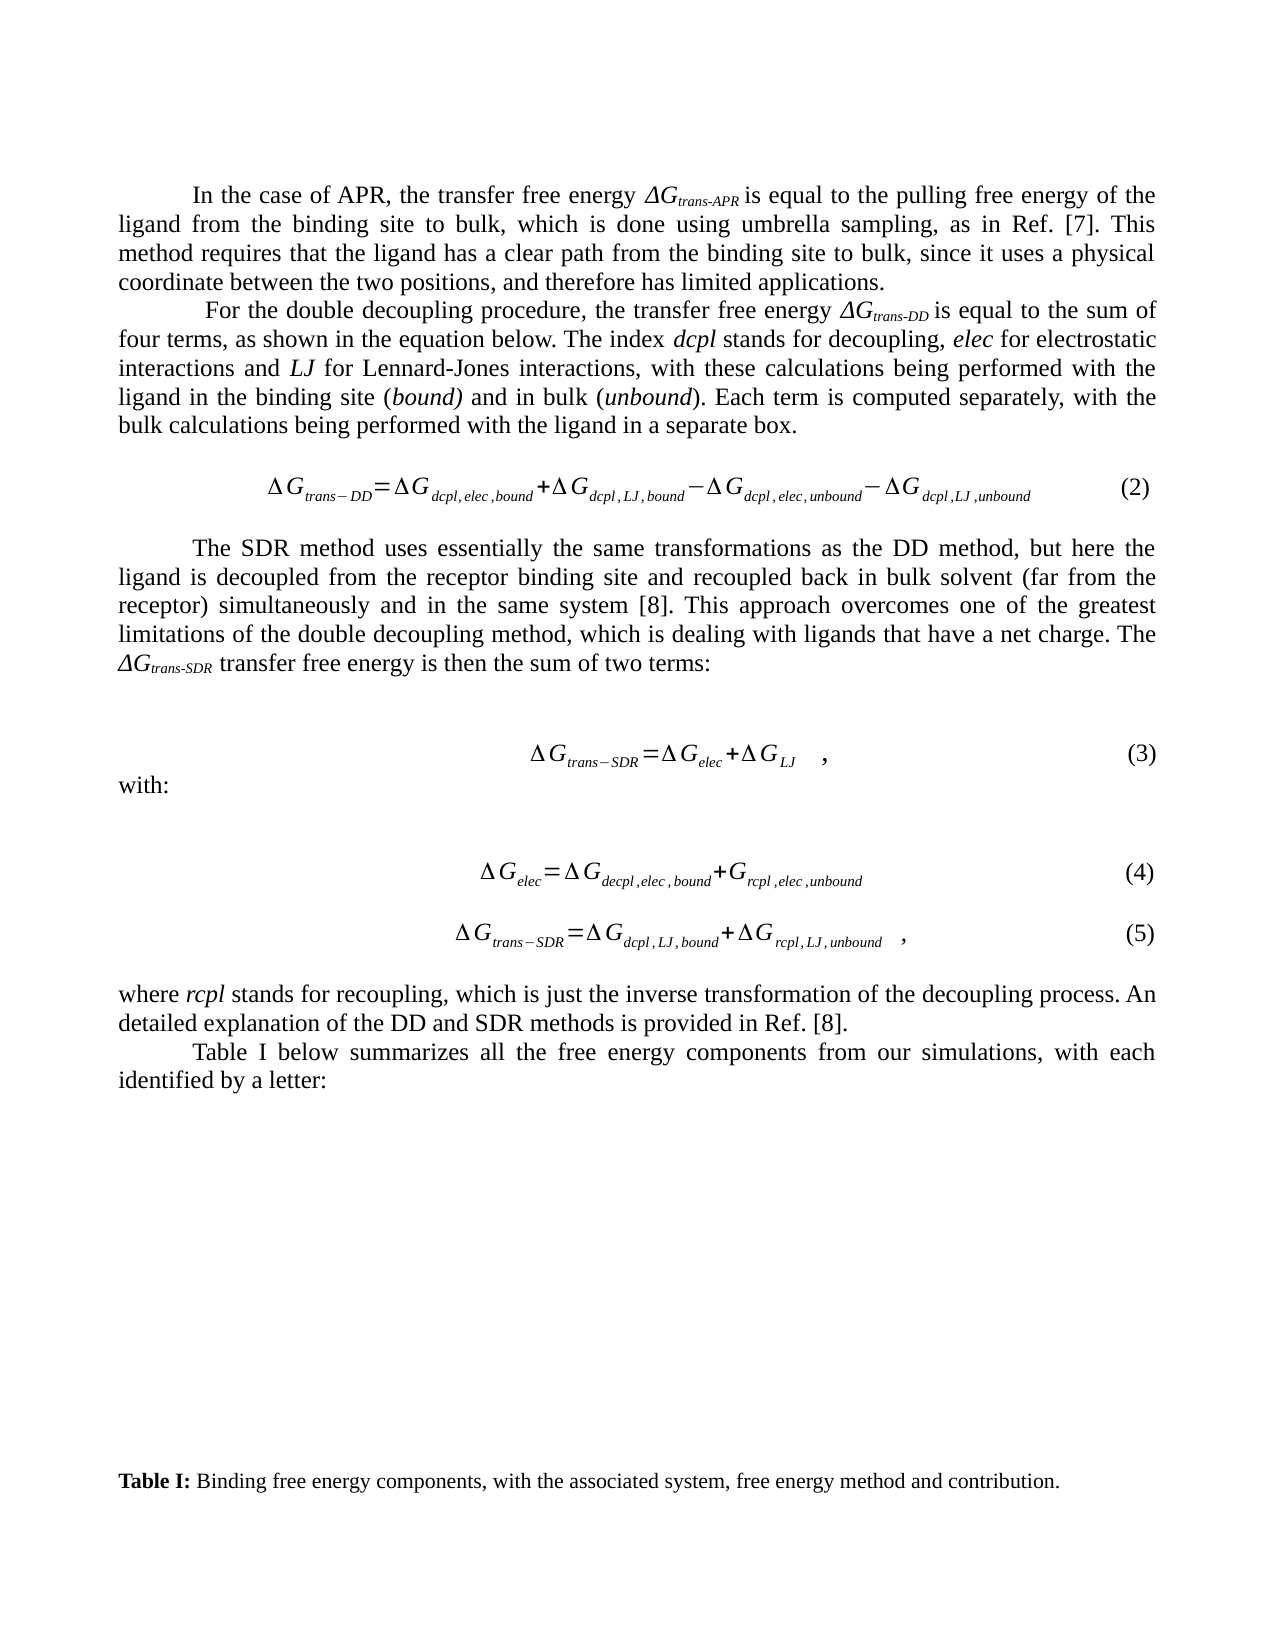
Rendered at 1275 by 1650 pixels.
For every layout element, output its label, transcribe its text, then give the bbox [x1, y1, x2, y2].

text Table I: Binding free energy components, with the associated system, free energy method and contribution. [118, 1468, 1157, 1493]
text The SDR method uses essentially the same transformations as the DD method, but here the ligand is decoupled from the receptor binding site and recoupled back in bulk solvent (far from the receptor) simultaneously and in the same system [8]. This approach overcomes one of the greatest limitations of the double decoupling method, which is dealing with ligands that have a net charge. The ΔGtrans-SDR transfer free energy is then the sum of two terms: [118, 533, 1157, 677]
text , (5) [118, 918, 1157, 950]
text For the double decoupling procedure, the transfer free energy ΔGtrans-DD is equal to the sum of four terms, as shown in the equation below. The index dcpl stands for decoupling, elec for electrostatic interactions and LJ for Lennard-Jones interactions, with these calculations being performed with the ligand in the binding site (bound) and in bulk (unbound). Each term is computed separately, with the bulk calculations being performed with the ligand in a separate box. [118, 295, 1157, 439]
text with: [118, 771, 1157, 799]
text , (3) [118, 734, 1157, 771]
text (4) [118, 857, 1157, 889]
text Table I below summarizes all the free energy components from our simulations, with each identified by a letter: [118, 1037, 1157, 1094]
text (2) [118, 468, 1157, 504]
text where rcpl stands for recoupling, which is just the inverse transformation of the decoupling process. An detailed explanation of the DD and SDR methods is provided in Ref. [8]. [118, 979, 1157, 1037]
text In the case of APR, the transfer free energy ΔGtrans-APR is equal to the pulling free energy of the ligand from the binding site to bulk, which is done using umbrella sampling, as in Ref. [7]. This method requires that the ligand has a clear path from the binding site to bulk, since it uses a physical coordinate between the two positions, and therefore has limited applications. [118, 180, 1157, 295]
